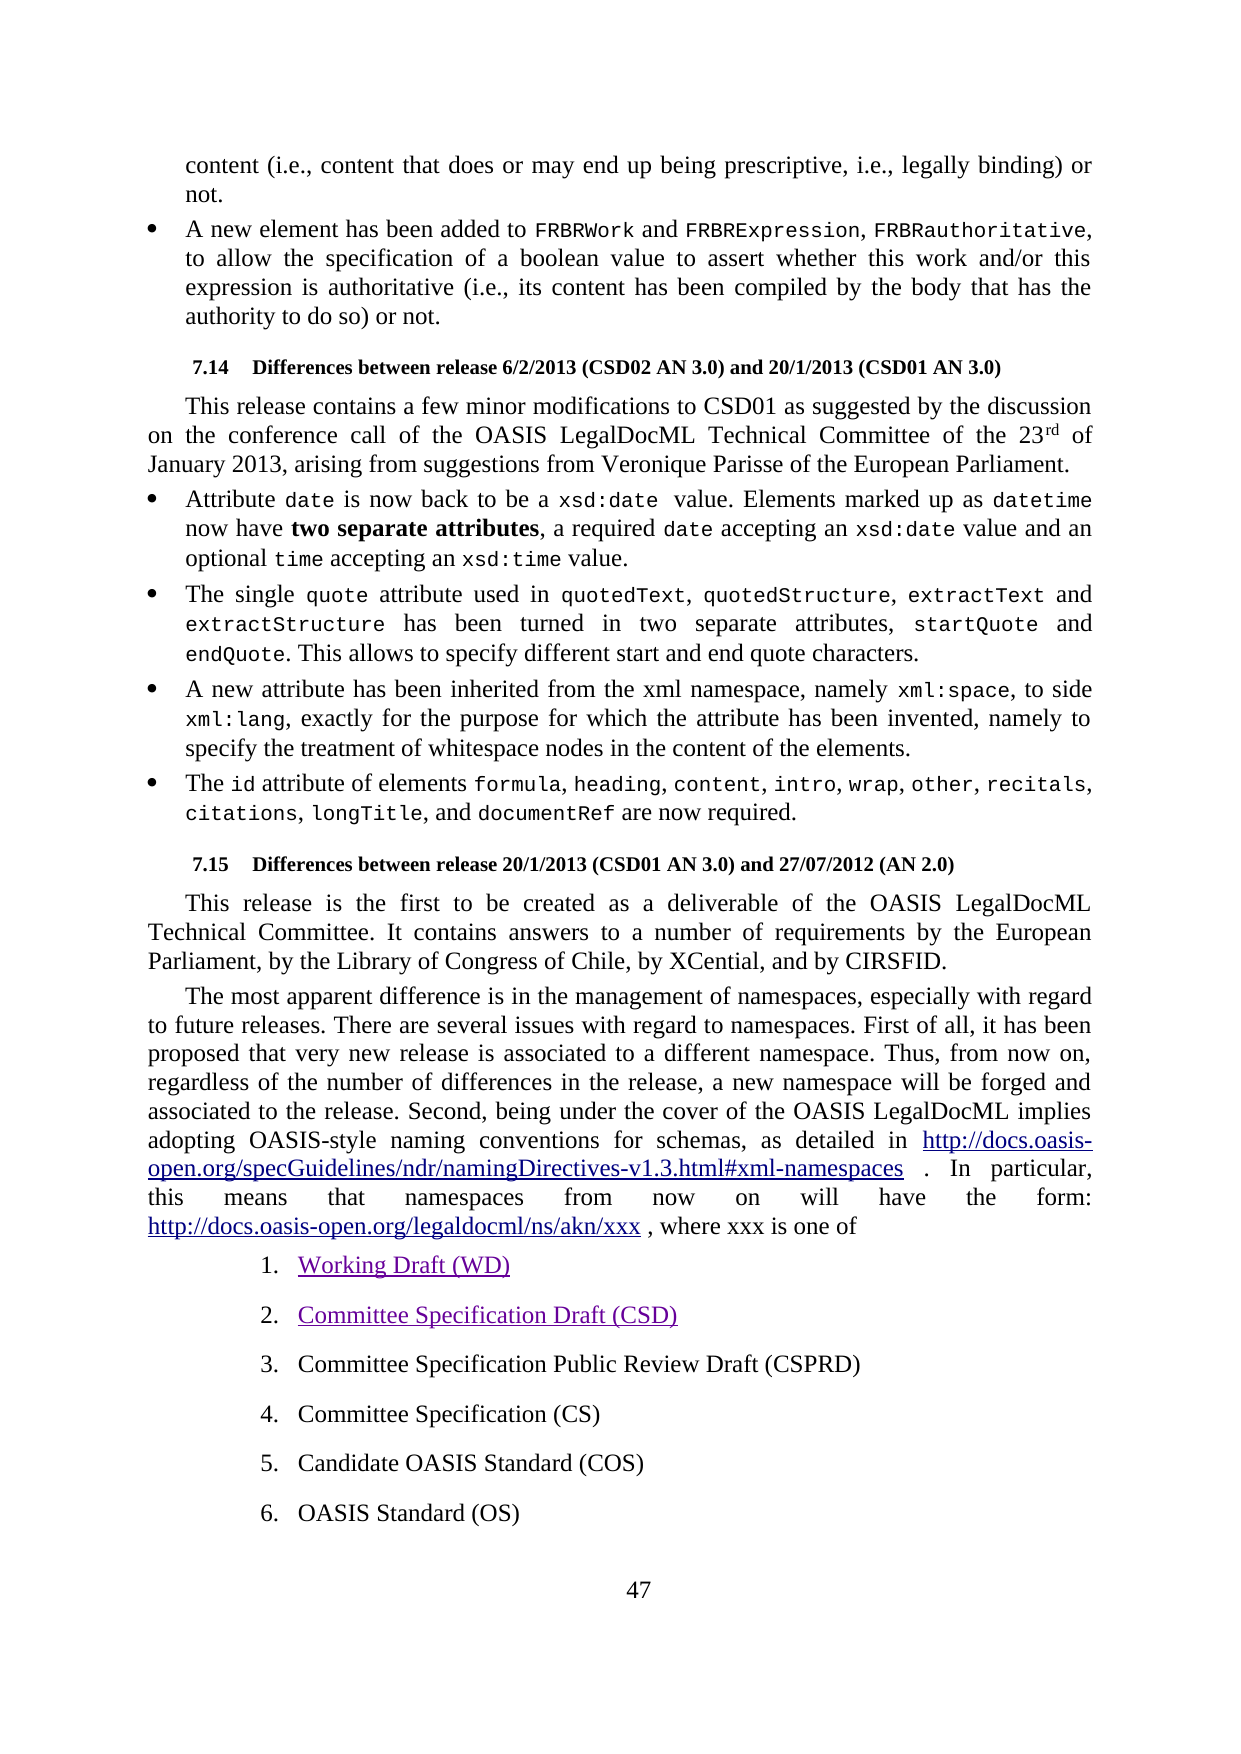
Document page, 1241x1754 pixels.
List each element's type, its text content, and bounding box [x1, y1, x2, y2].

text This release is the first to be created as a deliverable of the OASIS LegalDocML Technical Committee. It contains answers to a number of requirements by the European Parliament, by the Library of Congress of Chile, by XCential, and by CIRSFID. [148, 888, 1092, 975]
list The single quote attribute used in quotedText, quotedStructure, extractText and extractStructure has been turned in two separate attributes, startQuote and endQuote. This allows to specify different start and end quote characters. [148, 579, 1092, 667]
list A new element has been added to FRBRWork and FRBRExpression, FRBRauthoritative, to allow the specification of a boolean value to assert whether this work and/or this expression is authoritative (i.e., its content has been compiled by the body that has the authority to do so) or not. [148, 214, 1092, 329]
list Committee Specification Public Review Draft (CSPRD) [260, 1349, 1092, 1378]
subtitle Differences between release 6/2/2013 (CSD02 AN 3.0) and 20/1/2013 (CSD01 AN 3.0) [192, 354, 1092, 379]
list The id attribute of elements formula, heading, content, intro, wrap, other, recitals, citations, longTitle, and documentRef are now required. [148, 768, 1092, 827]
list Committee Specification Draft (CSD) [260, 1300, 1092, 1328]
text The most apparent difference is in the management of namespaces, especially with regard to future releases. There are several issues with regard to namespaces. First of all, it has been proposed that very new release is associated to a different namespace. Thus, from now on, regardless of the number of differences in the release, a new namespace will be forged and associated to the release. Second, being under the cover of the OASIS LegalDocML implies adopting OASIS-style naming conventions for schemas, as detailed in http://docs.oasis-open.org/specGuidelines/ndr/namingDirectives-v1.3.html#xml-namespaces . In particular, this means that namespaces from now on will have the form: http://docs.oasis-open.org/legaldocml/ns/akn/xxx , where xxx is one of [148, 981, 1092, 1240]
list Working Draft (WD) [260, 1250, 1092, 1279]
list OASIS Standard (OS) [260, 1498, 1092, 1527]
text This release contains a few minor modifications to CSD01 as suggested by the discussion on the conference call of the OASIS LegalDocML Technical Committee of the 23rd of January 2013, arising from suggestions from Veronique Parisse of the European Parliament. [148, 391, 1092, 477]
list Committee Specification (CS) [260, 1399, 1092, 1428]
list content (i.e., content that does or may end up being prescriptive, i.e., legally binding) or not. [148, 150, 1092, 207]
list Attribute date is now back to be a xsd:date value. Elements marked up as datetime now have two separate attributes, a required date accepting an xsd:date value and an optional time accepting an xsd:time value. [148, 484, 1092, 572]
list Candidate OASIS Standard (COS) [260, 1448, 1092, 1477]
subtitle Differences between release 20/1/2013 (CSD01 AN 3.0) and 27/07/2012 (AN 2.0) [192, 852, 1092, 876]
list A new attribute has been inherited from the xml namespace, namely xml:space, to side xml:lang, exactly for the purpose for which the attribute has been invented, namely to specify the treatment of whitespace nodes in the content of the elements. [148, 674, 1092, 762]
